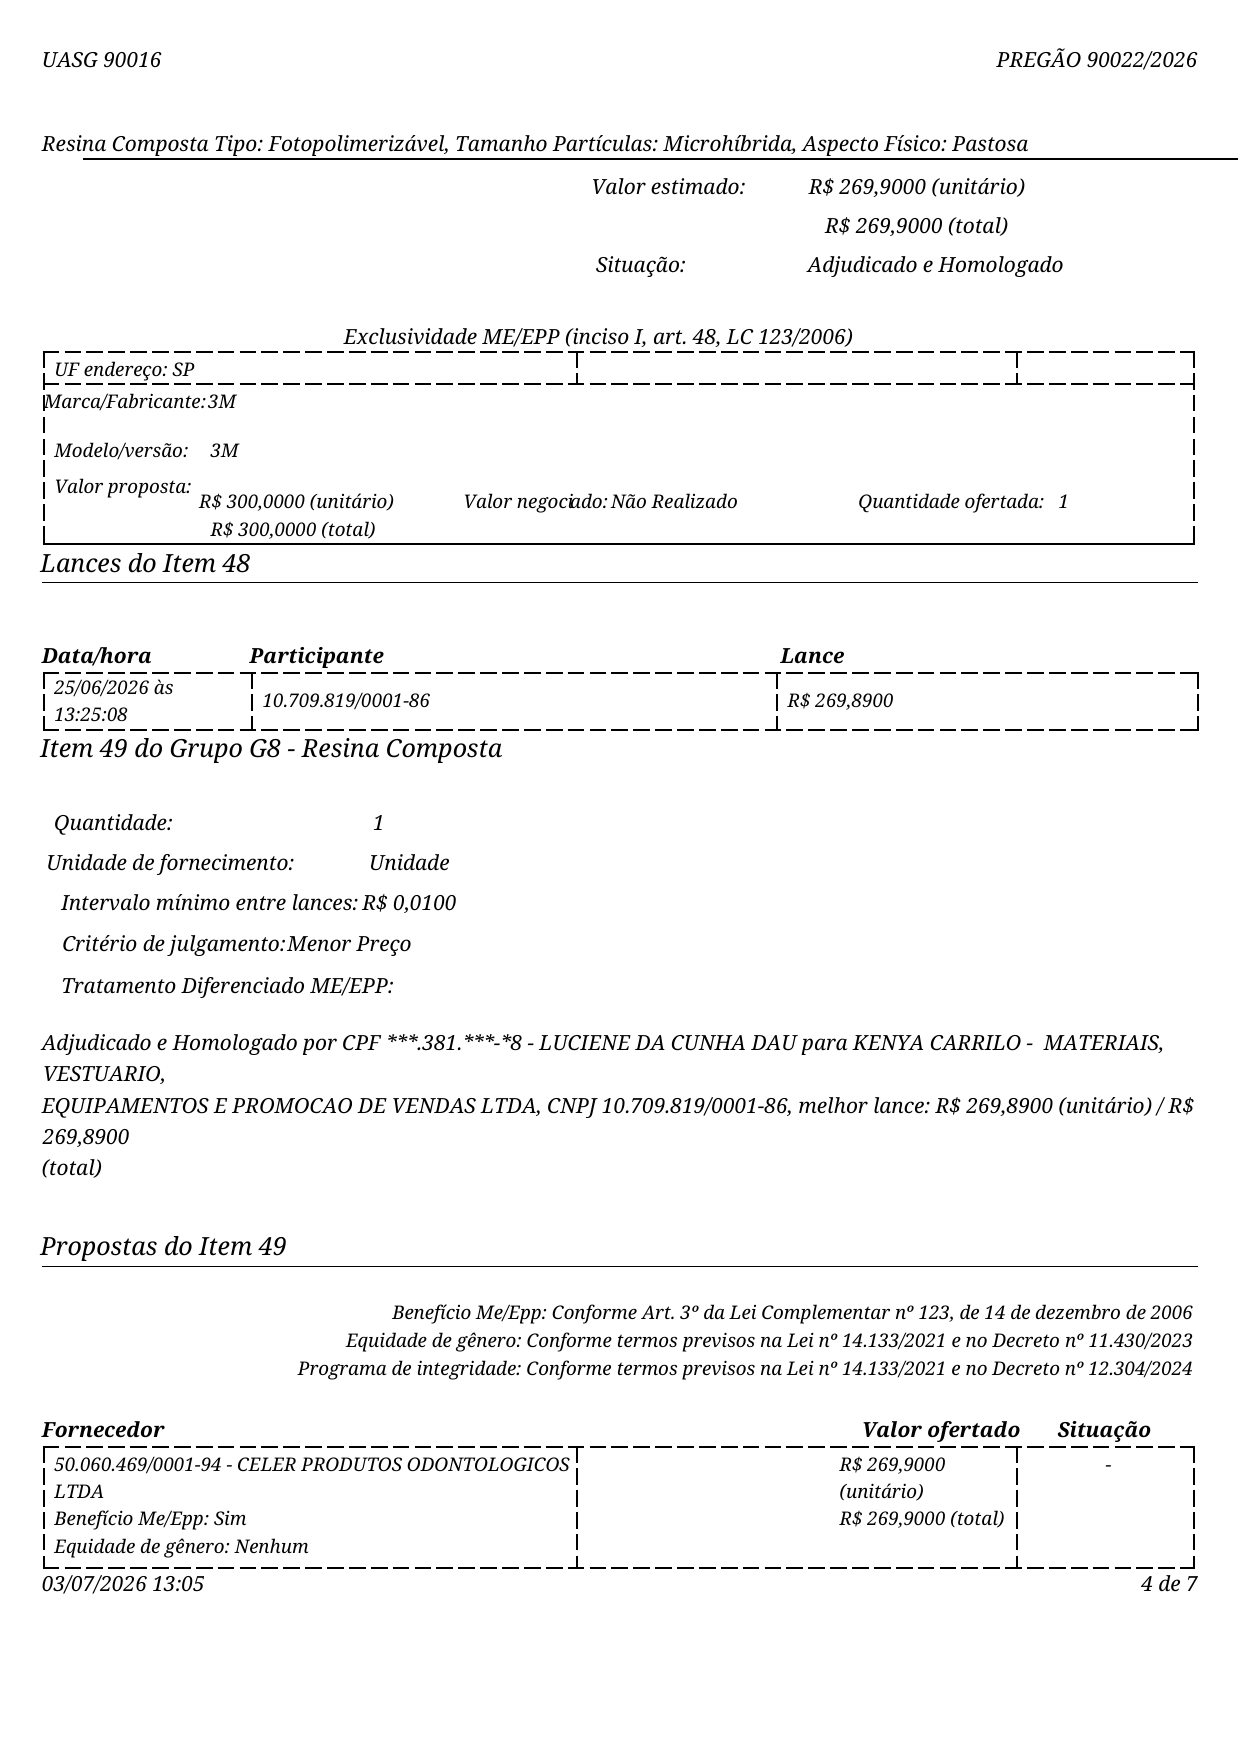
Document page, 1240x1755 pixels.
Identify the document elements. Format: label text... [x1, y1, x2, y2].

table_cell R$ 300,0000 (unitário) Valor negoci R$ 300,0000 (total) [199, 484, 577, 543]
text Quantidade: 1 [42, 808, 1200, 837]
text Lances do Item 48 [40, 545, 1200, 579]
text Adjudicado e Homologado por CPF ***.381.***-*8 - LUCIENE DA CUNHA DAU para KENYA CARRILO - MATERIAIS, VESTUARIO, [42, 1028, 1200, 1088]
text Programa de integridade: Conforme termos previsos na Lei nº 14.133/2021 e no Decreto nº 12.304/2024 [42, 1355, 1195, 1381]
table_header [577, 1446, 787, 1567]
table_header - [1101, 1446, 1194, 1567]
text Unidade de fornecimento: Unidade [42, 848, 1200, 877]
text Equidade de gênero: Conforme termos previsos na Lei nº 14.133/2021 e no Decreto nº 11.430/2023 [42, 1327, 1195, 1353]
text (total) [42, 1153, 1200, 1182]
table_header [1017, 1446, 1101, 1567]
table_cell Marca/Fabricante: 3M [44, 383, 577, 434]
table_cell 3M [199, 435, 577, 484]
table_cell [788, 435, 1194, 484]
table_cell UF endereço: SP [44, 351, 577, 383]
table_cell 1 [1048, 484, 1194, 543]
table_cell Modelo/versão: Valor proposta: [44, 435, 199, 543]
text EQUIPAMENTOS E PROMOCAO DE VENDAS LTDA, CNPJ 10.709.819/0001-86, melhor lance: R$ 269,8900 (unitário) / R$ 269,8900 [42, 1091, 1200, 1150]
table_cell [577, 435, 787, 484]
table_cell [577, 383, 787, 434]
text Item 49 do Grupo G8 - Resina Composta [40, 731, 1200, 765]
subtitle Data/hora Participante Lance [42, 641, 1200, 670]
table_header 10.709.819/0001-86 [252, 672, 777, 729]
table_cell Quantidade ofertada: [788, 484, 1048, 543]
table_cell [788, 383, 1194, 434]
text Benefício Me/Epp: Conforme Art. 3º da Lei Complementar nº 123, de 14 de dezembro de 2006 [42, 1299, 1195, 1325]
table_cell ado: Não Realizado [577, 484, 787, 543]
table_header R$ 269,9000 (unitário) R$ 269,9000 (total) [788, 1446, 1017, 1567]
text Propostas do Item 49 [40, 1229, 1200, 1263]
table_cell [577, 351, 787, 383]
subtitle Fornecedor Valor ofertado Situação [42, 1416, 1200, 1444]
table_header 25/06/2026 às 13:25:08 [44, 672, 252, 729]
table_header 50.060.469/0001-94 - CELER PRODUTOS ODONTOLOGICOS LTDA Benefício Me/Epp: Sim Equidade de gênero: Nenhum [44, 1446, 577, 1567]
table_header R$ 269,8900 [777, 672, 1198, 729]
text Tratamento Diferenciado ME/EPP: [61, 971, 1200, 999]
table_cell [1017, 351, 1194, 383]
text Intervalo mínimo entre lances: R$ 0,0100 Critério de julgamento: Menor Preço [61, 888, 522, 958]
table_cell [788, 351, 1017, 383]
